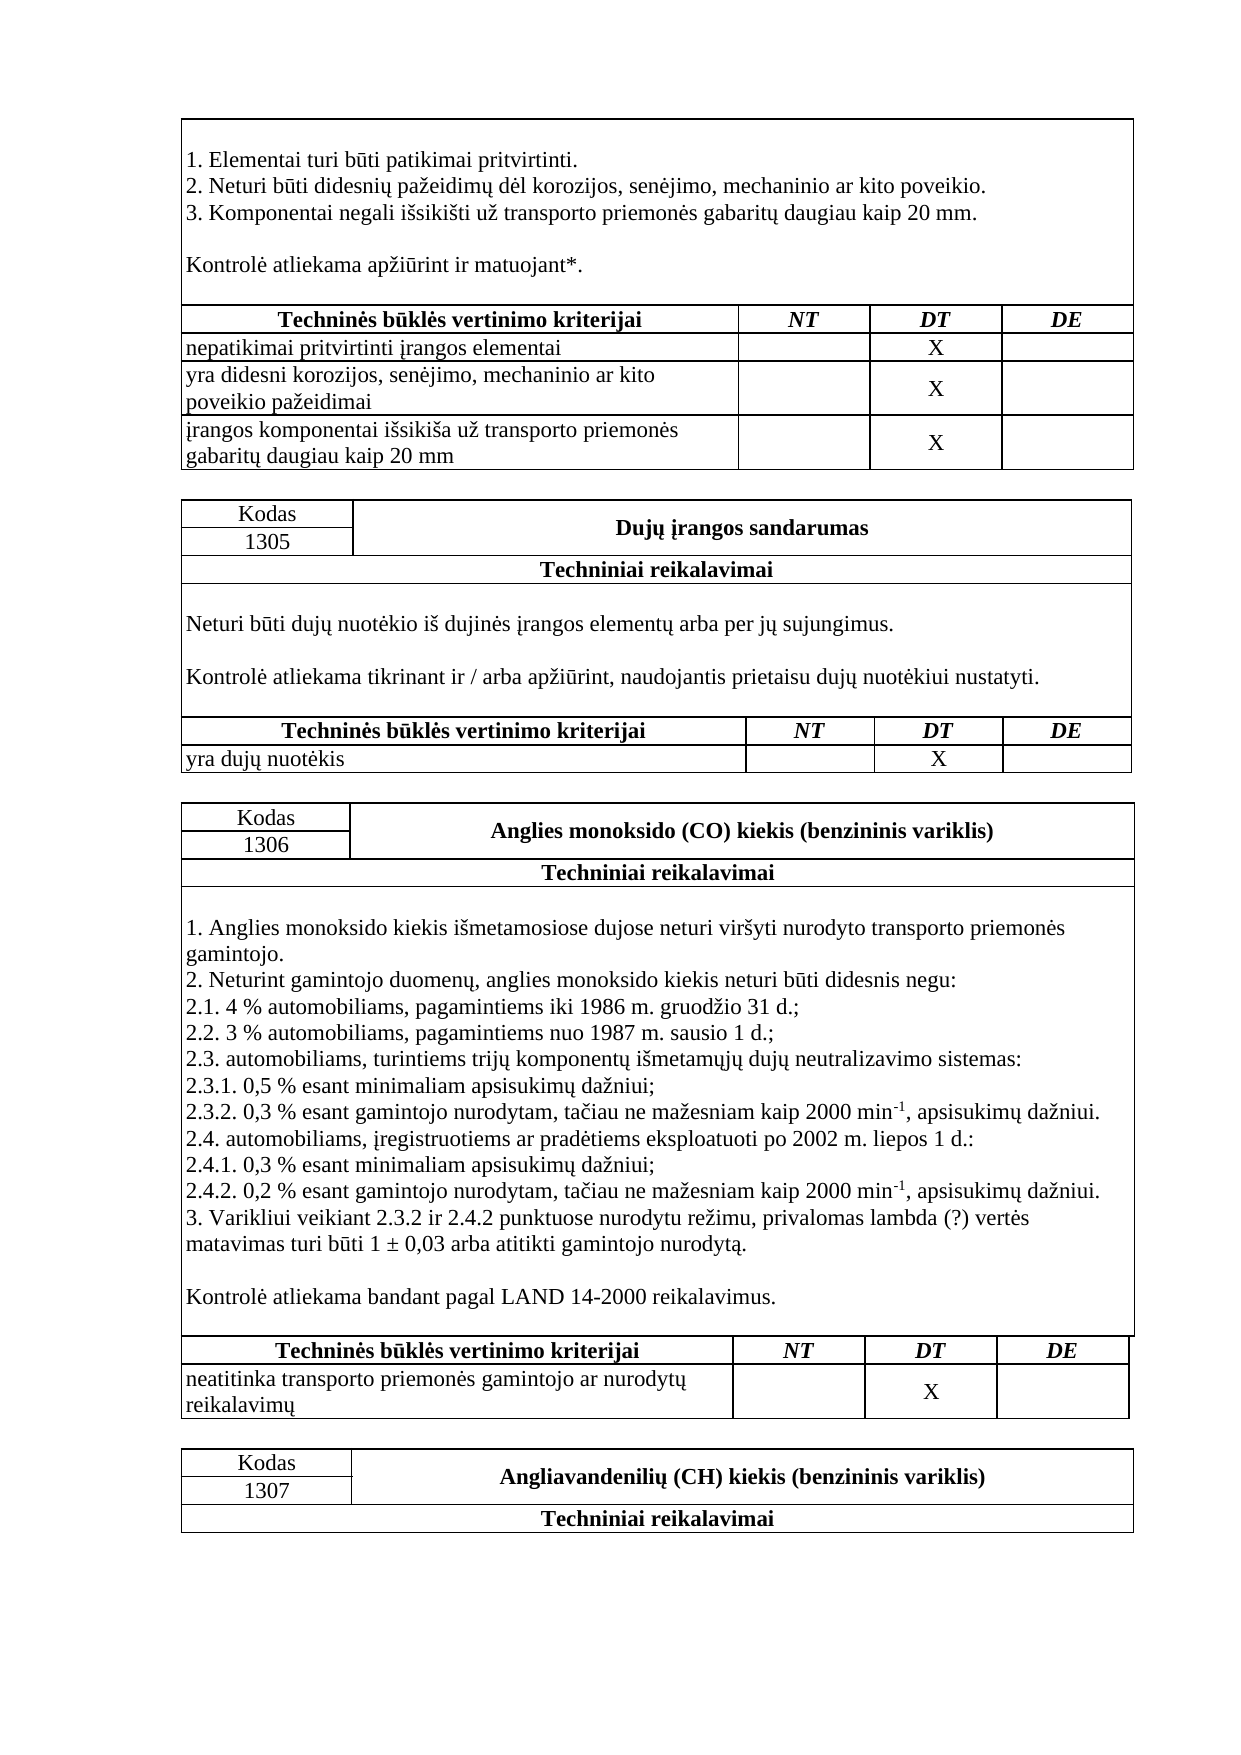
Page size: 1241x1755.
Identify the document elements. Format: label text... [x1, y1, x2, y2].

table_cell X [871, 416, 1001, 468]
table_cell Techninės būklės vertinimo kriterijai [182, 718, 745, 744]
table_cell [739, 362, 869, 414]
table_cell 1. Elementai turi būti patikimai pritvirtinti. 2. Neturi būti didesnių pažeidimų dėl korozijos, senėjimo, mechaninio ar kito poveikio. 3. Komponentai negali išsikišti už transporto priemonės gabaritų daugiau kaip 20 mm. Kontrolė atliekama apžiūrint ir matuojant*. [182, 120, 1133, 304]
table_cell NT [747, 718, 874, 744]
table_cell [1130, 1363, 1134, 1418]
table_header Kodas [182, 804, 349, 830]
table_cell [998, 1365, 1128, 1418]
table_cell [739, 416, 869, 468]
table_cell X [871, 362, 1001, 414]
table_cell DE [1004, 718, 1131, 744]
table_cell Techniniai reikalavimai [182, 556, 1131, 583]
table_cell [734, 1365, 864, 1418]
table_cell NT [734, 1337, 864, 1363]
table_cell [747, 746, 874, 772]
table_cell [1004, 746, 1131, 772]
table_cell [1003, 334, 1133, 360]
table_cell DE [998, 1337, 1128, 1363]
table_header Kodas [182, 1450, 351, 1476]
table_cell Techninės būklės vertinimo kriterijai [182, 1337, 732, 1363]
table_cell Techninės būklės vertinimo kriterijai [182, 306, 738, 332]
table_cell įrangos komponentai išsikiša už transporto priemonės gabaritų daugiau kaip 20 mm [182, 416, 738, 468]
table_cell DE [1003, 306, 1133, 332]
table_cell X [875, 746, 1002, 772]
table_cell 1306 [182, 832, 349, 858]
table_cell [1130, 1337, 1134, 1363]
table_cell NT [739, 306, 869, 332]
table_cell DT [866, 1337, 996, 1363]
table_cell yra didesni korozijos, senėjimo, mechaninio ar kito poveikio pažeidimai [182, 362, 738, 414]
table_cell neatitinka transporto priemonės gamintojo ar nurodytų reikalavimų [182, 1365, 732, 1418]
table_cell Techniniai reikalavimai [182, 860, 1134, 886]
table_cell X [866, 1365, 996, 1418]
table_cell DT [871, 306, 1001, 332]
table_cell X [871, 334, 1001, 360]
table_cell [1003, 362, 1133, 414]
table_cell DT [875, 718, 1002, 744]
table_header Angliavandenilių (CH) kiekis (benzininis variklis) [352, 1450, 1133, 1504]
table_cell [1003, 416, 1133, 468]
table_cell nepatikimai pritvirtinti įrangos elementai [182, 334, 738, 360]
table_header Kodas [182, 501, 352, 527]
table_cell [739, 334, 869, 360]
table_cell 1305 [182, 528, 352, 555]
table_header Dujų įrangos sandarumas [354, 501, 1131, 555]
table_cell Techniniai reikalavimai [182, 1505, 1133, 1532]
table_cell Neturi būti dujų nuotėkio iš dujinės įrangos elementų arba per jų sujungimus. Kontrolė atliekama tikrinant ir / arba apžiūrint, naudojantis prietaisu dujų nuotėkiui nustatyti. [182, 584, 1131, 716]
table_cell 1. Anglies monoksido kiekis išmetamosiose dujose neturi viršyti nurodyto transporto priemonės gamintojo. 2. Neturint gamintojo duomenų, anglies monoksido kiekis neturi būti didesnis negu: 2.1. 4 % automobiliams, pagamintiems iki 1986 m. gruodžio 31 d.; 2.2. 3 % automobiliams, pagamintiems nuo 1987 m. sausio 1 d.; 2.3. automobiliams, turintiems trijų komponentų išmetamųjų dujų neutralizavimo sistemas: 2.3.1. 0,5 % esant minimaliam apsisukimų dažniui; 2.3.2. 0,3 % esant gamintojo nurodytam, tačiau ne mažesniam kaip 2000 min-1, apsisukimų dažniui. 2.4. automobiliams, įregistruotiems ar pradėtiems eksploatuoti po 2002 m. liepos 1 d.: 2.4.1. 0,3 % esant minimaliam apsisukimų dažniui; 2.4.2. 0,2 % esant gamintojo nurodytam, tačiau ne mažesniam kaip 2000 min-1, apsisukimų dažniui. 3. Varikliui veikiant 2.3.2 ir 2.4.2 punktuose nurodytu režimu, privalomas lambda (?) vertės matavimas turi būti 1 ± 0,03 arba atitikti gamintojo nurodytą. Kontrolė atliekama bandant pagal LAND 14-2000 reikalavimus. [182, 887, 1134, 1335]
table_cell 1307 [182, 1477, 351, 1504]
table_cell yra dujų nuotėkis [182, 746, 745, 772]
table_header Anglies monoksido (CO) kiekis (benzininis variklis) [351, 804, 1134, 858]
